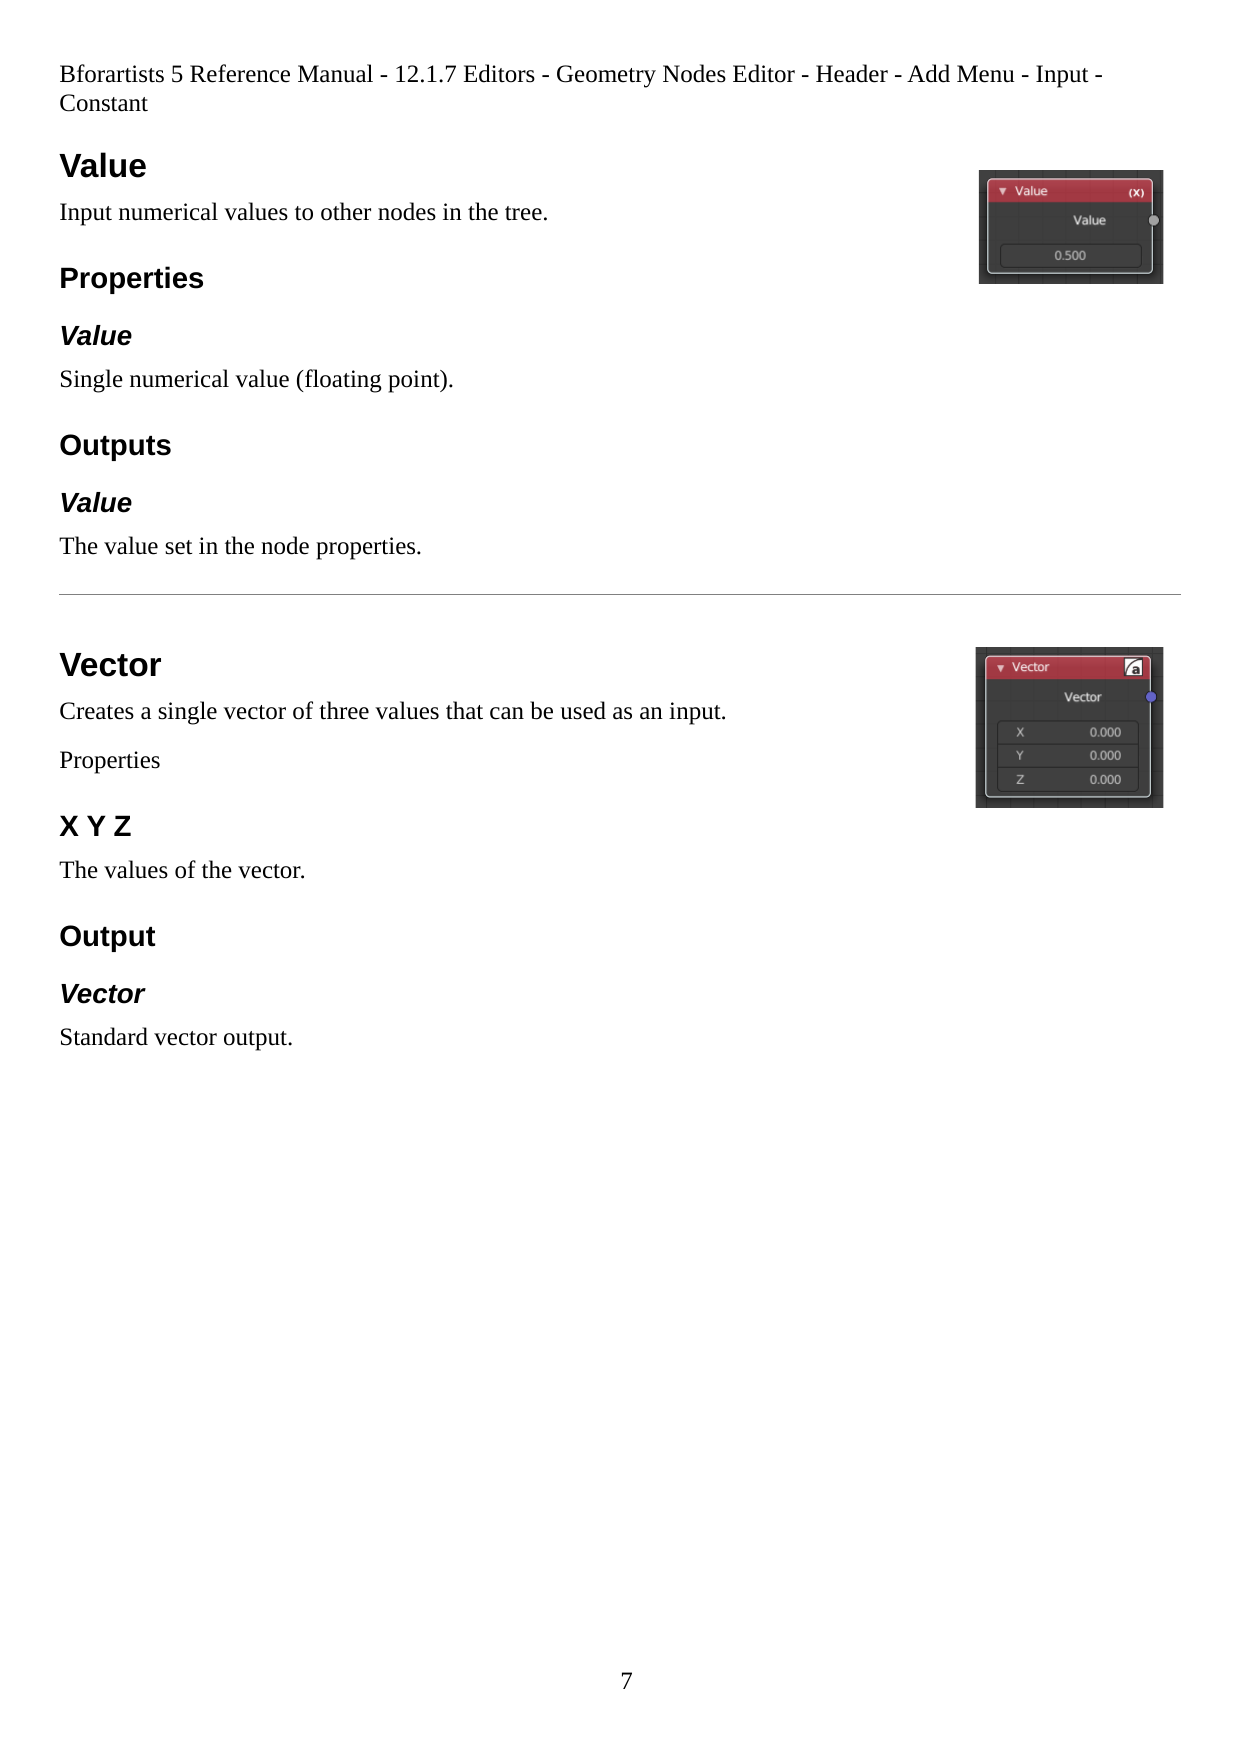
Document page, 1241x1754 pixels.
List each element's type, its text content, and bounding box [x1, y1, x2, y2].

subtitle Vector [59, 977, 1181, 1009]
subtitle Output [59, 918, 1181, 952]
text Creates a single vector of three values that can be used as an input. [59, 696, 975, 725]
subtitle Value [59, 146, 1181, 185]
text The value set in the node properties. [59, 531, 1181, 559]
text Standard vector output. [59, 1022, 1181, 1050]
subtitle Value [59, 486, 1181, 518]
text Input numerical values to other nodes in the tree. [59, 197, 978, 226]
subtitle X Y Z [59, 809, 1181, 842]
picture [978, 170, 1164, 284]
text The values of the vector. [59, 855, 1181, 884]
text Properties [59, 745, 975, 774]
subtitle Value [59, 319, 1181, 351]
picture [975, 647, 1164, 808]
subtitle Outputs [59, 428, 1181, 461]
subtitle Vector [59, 645, 1181, 683]
subtitle Properties [59, 261, 1181, 294]
text [1164, 745, 1181, 774]
text Single numerical value (floating point). [59, 364, 1181, 393]
